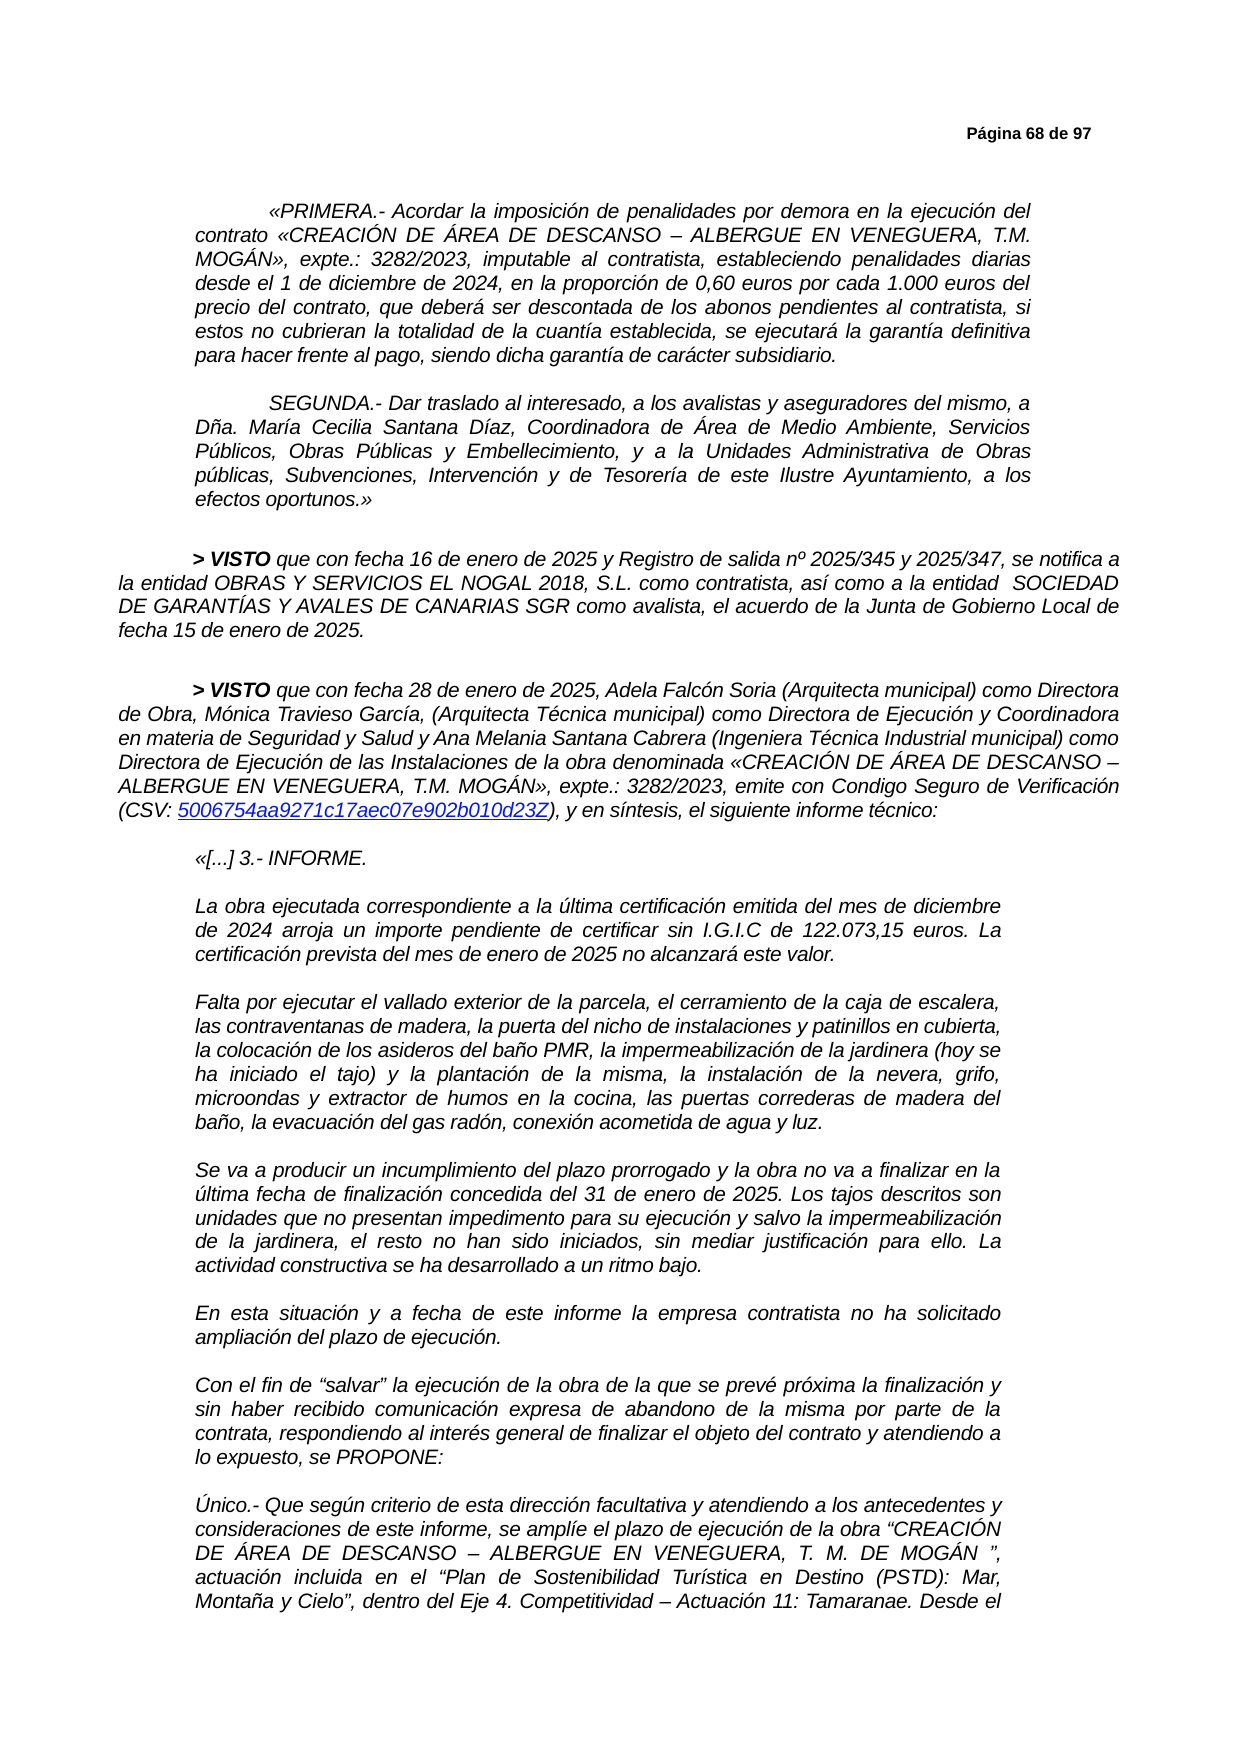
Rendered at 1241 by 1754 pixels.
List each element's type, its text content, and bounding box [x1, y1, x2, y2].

text > VISTO que con fecha 28 de enero de 2025, Adela Falcón Soria (Arquitecta municipal) como Directora de Obra, Mónica Travieso García, (Arquitecta Técnica municipal) como Directora de Ejecución y Coordinadora en materia de Seguridad y Salud y Ana Melania Santana Cabrera (Ingeniera Técnica Industrial municipal) como Directora de Ejecución de las Instalaciones de la obra denominada «CREACIÓN DE ÁREA DE DESCANSO – ALBERGUE EN VENEGUERA, T.M. MOGÁN», expte.: 3282/2023, emite con Condigo Seguro de Verificación (CSV: 5006754aa9271c17aec07e902b010d23Z), y en síntesis, el siguiente informe técnico: [118, 678, 1122, 822]
text «[...] 3.- INFORME. [195, 846, 1004, 870]
text Falta por ejecutar el vallado exterior de la parcela, el cerramiento de la caja de escalera, las contraventanas de madera, la puerta del nicho de instalaciones y patinillos en cubierta, la colocación de los asideros del baño PMR, la impermeabilización de la jardinera (hoy se ha iniciado el tajo) y la plantación de la misma, la instalación de la nevera, grifo, microondas y extractor de humos en la cocina, las puertas correderas de madera del baño, la evacuación del gas radón, conexión acometida de agua y luz. [195, 990, 1004, 1133]
text «PRIMERA.- Acordar la imposición de penalidades por demora en la ejecución del contrato «CREACIÓN DE ÁREA DE DESCANSO – ALBERGUE EN VENEGUERA, T.M. MOGÁN», expte.: 3282/2023, imputable al contratista, estableciendo penalidades diarias desde el 1 de diciembre de 2024, en la proporción de 0,60 euros por cada 1.000 euros del precio del contrato, que deberá ser descontada de los abonos pendientes al contratista, si estos no cubrieran la totalidad de la cuantía establecida, se ejecutará la garantía definitiva para hacer frente al pago, siendo dicha garantía de carácter subsidiario. [195, 199, 1033, 367]
text Con el fin de “salvar” la ejecución de la obra de la que se prevé próxima la finalización y sin haber recibido comunicación expresa de abandono de la misma por parte de la contrata, respondiendo al interés general de finalizar el objeto del contrato y atendiendo a lo expuesto, se PROPONE: [195, 1373, 1004, 1469]
text Se va a producir un incumplimiento del plazo prorrogado y la obra no va a finalizar en la última fecha de finalización concedida del 31 de enero de 2025. Los tajos descritos son unidades que no presentan impedimento para su ejecución y salvo la impermeabilización de la jardinera, el resto no han sido iniciados, sin mediar justificación para ello. La actividad constructiva se ha desarrollado a un ritmo bajo. [195, 1157, 1004, 1277]
text SEGUNDA.- Dar traslado al interesado, a los avalistas y aseguradores del mismo, a Dña. María Cecilia Santana Díaz, Coordinadora de Área de Medio Ambiente, Servicios Públicos, Obras Públicas y Embellecimiento, y a la Unidades Administrativa de Obras públicas, Subvenciones, Intervención y de Tesorería de este Ilustre Ayuntamiento, a los efectos oportunos.» [195, 391, 1033, 511]
text La obra ejecutada correspondiente a la última certificación emitida del mes de diciembre de 2024 arroja un importe pendiente de certificar sin I.G.I.C de 122.073,15 euros. La certificación prevista del mes de enero de 2025 no alcanzará este valor. [195, 894, 1004, 966]
text En esta situación y a fecha de este informe la empresa contratista no ha solicitado ampliación del plazo de ejecución. [195, 1301, 1004, 1349]
text Único.- Que según criterio de esta dirección facultativa y atendiendo a los antecedentes y consideraciones de este informe, se amplíe el plazo de ejecución de la obra “CREACIÓN DE ÁREA DE DESCANSO – ALBERGUE EN VENEGUERA, T. M. DE MOGÁN ”, actuación incluida en el “Plan de Sostenibilidad Turística en Destino (PSTD): Mar, Montaña y Cielo”, dentro del Eje 4. Competitividad – Actuación 11: Tamaranae. Desde el [195, 1493, 1004, 1613]
text > VISTO que con fecha 16 de enero de 2025 y Registro de salida nº 2025/345 y 2025/347, se notifica a la entidad OBRAS Y SERVICIOS EL NOGAL 2018, S.L. como contratista, así como a la entidad SOCIEDAD DE GARANTÍAS Y AVALES DE CANARIAS SGR como avalista, el acuerdo de la Junta de Gobierno Local de fecha 15 de enero de 2025. [118, 546, 1122, 642]
